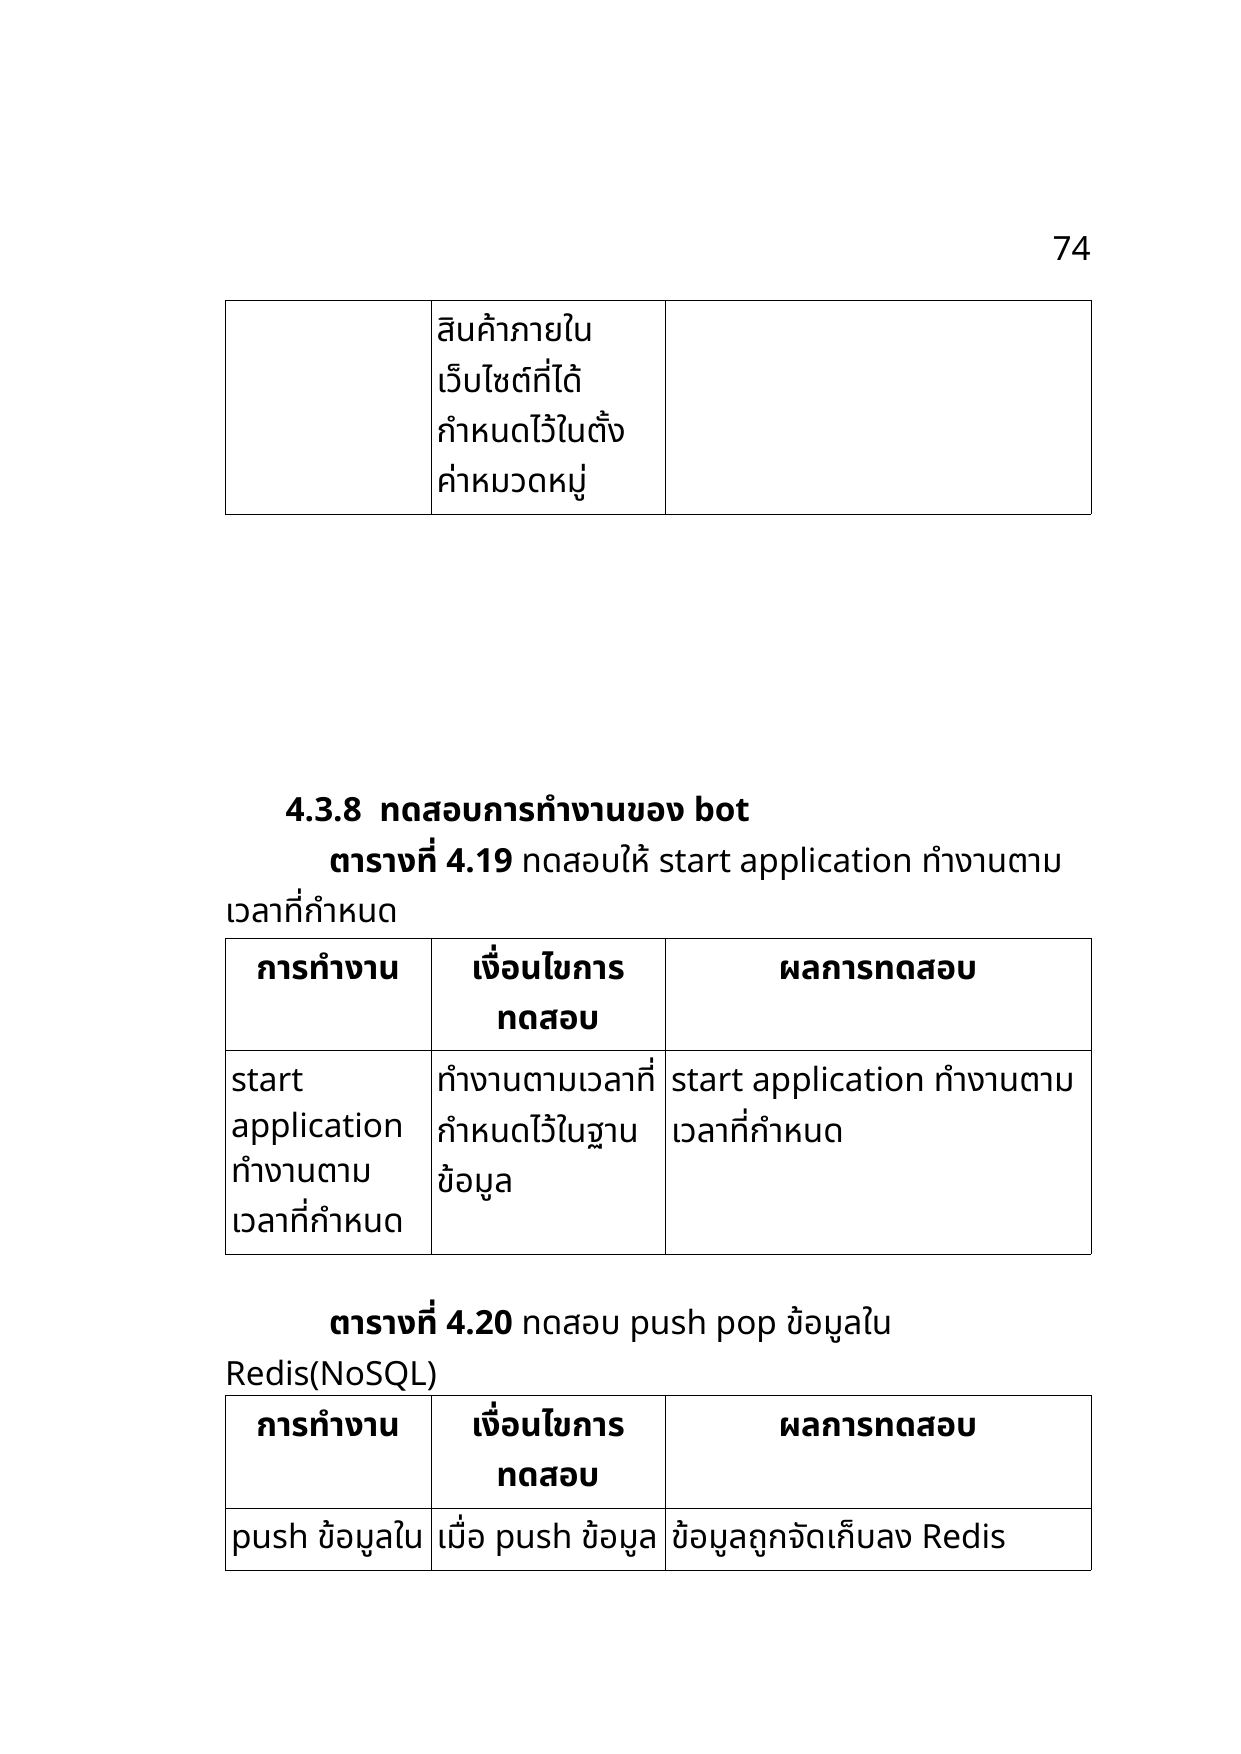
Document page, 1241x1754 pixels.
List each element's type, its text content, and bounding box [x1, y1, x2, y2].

table_header เงื่อนไขการทดสอบ [432, 1396, 665, 1507]
table_cell ทำงานตามเวลาที่กำหนดไว้ในฐานข้อมูล [432, 1051, 665, 1253]
table_header ผลการทดสอบ [666, 939, 1091, 1050]
text ตารางที่ 4.20 ทดสอบ push pop ข้อมูลใน Redis(NoSQL) [225, 1299, 1091, 1395]
table_header การทำงาน [226, 939, 431, 1050]
table_cell push ข้อมูลใน [226, 1509, 431, 1570]
table_header เงื่อนไขการทดสอบ [432, 939, 665, 1050]
text 4.3.8 ทดสอบการทำงานของ bot [225, 786, 1091, 837]
table_header ผลการทดสอบ [666, 1396, 1091, 1507]
table_header การทำงาน [226, 1396, 431, 1507]
table_cell เมื่อ push ข้อมูล [432, 1509, 665, 1570]
table_cell [226, 301, 431, 514]
table_cell [666, 301, 1091, 514]
table_cell start application ทำงานตามเวลาที่กำหนด [226, 1051, 431, 1253]
table_cell ข้อมูลถูกจัดเก็บลง Redis [666, 1509, 1091, 1570]
text ตารางที่ 4.19 ทดสอบให้ start application ทำงานตามเวลาที่กำหนด [225, 837, 1091, 938]
table_cell start application ทำงานตามเวลาที่กำหนด [666, 1051, 1091, 1253]
table_cell สินค้าภายในเว็บไซต์ที่ได้กำหนดไว้ในตั้งค่าหมวดหมู่ [432, 301, 665, 514]
